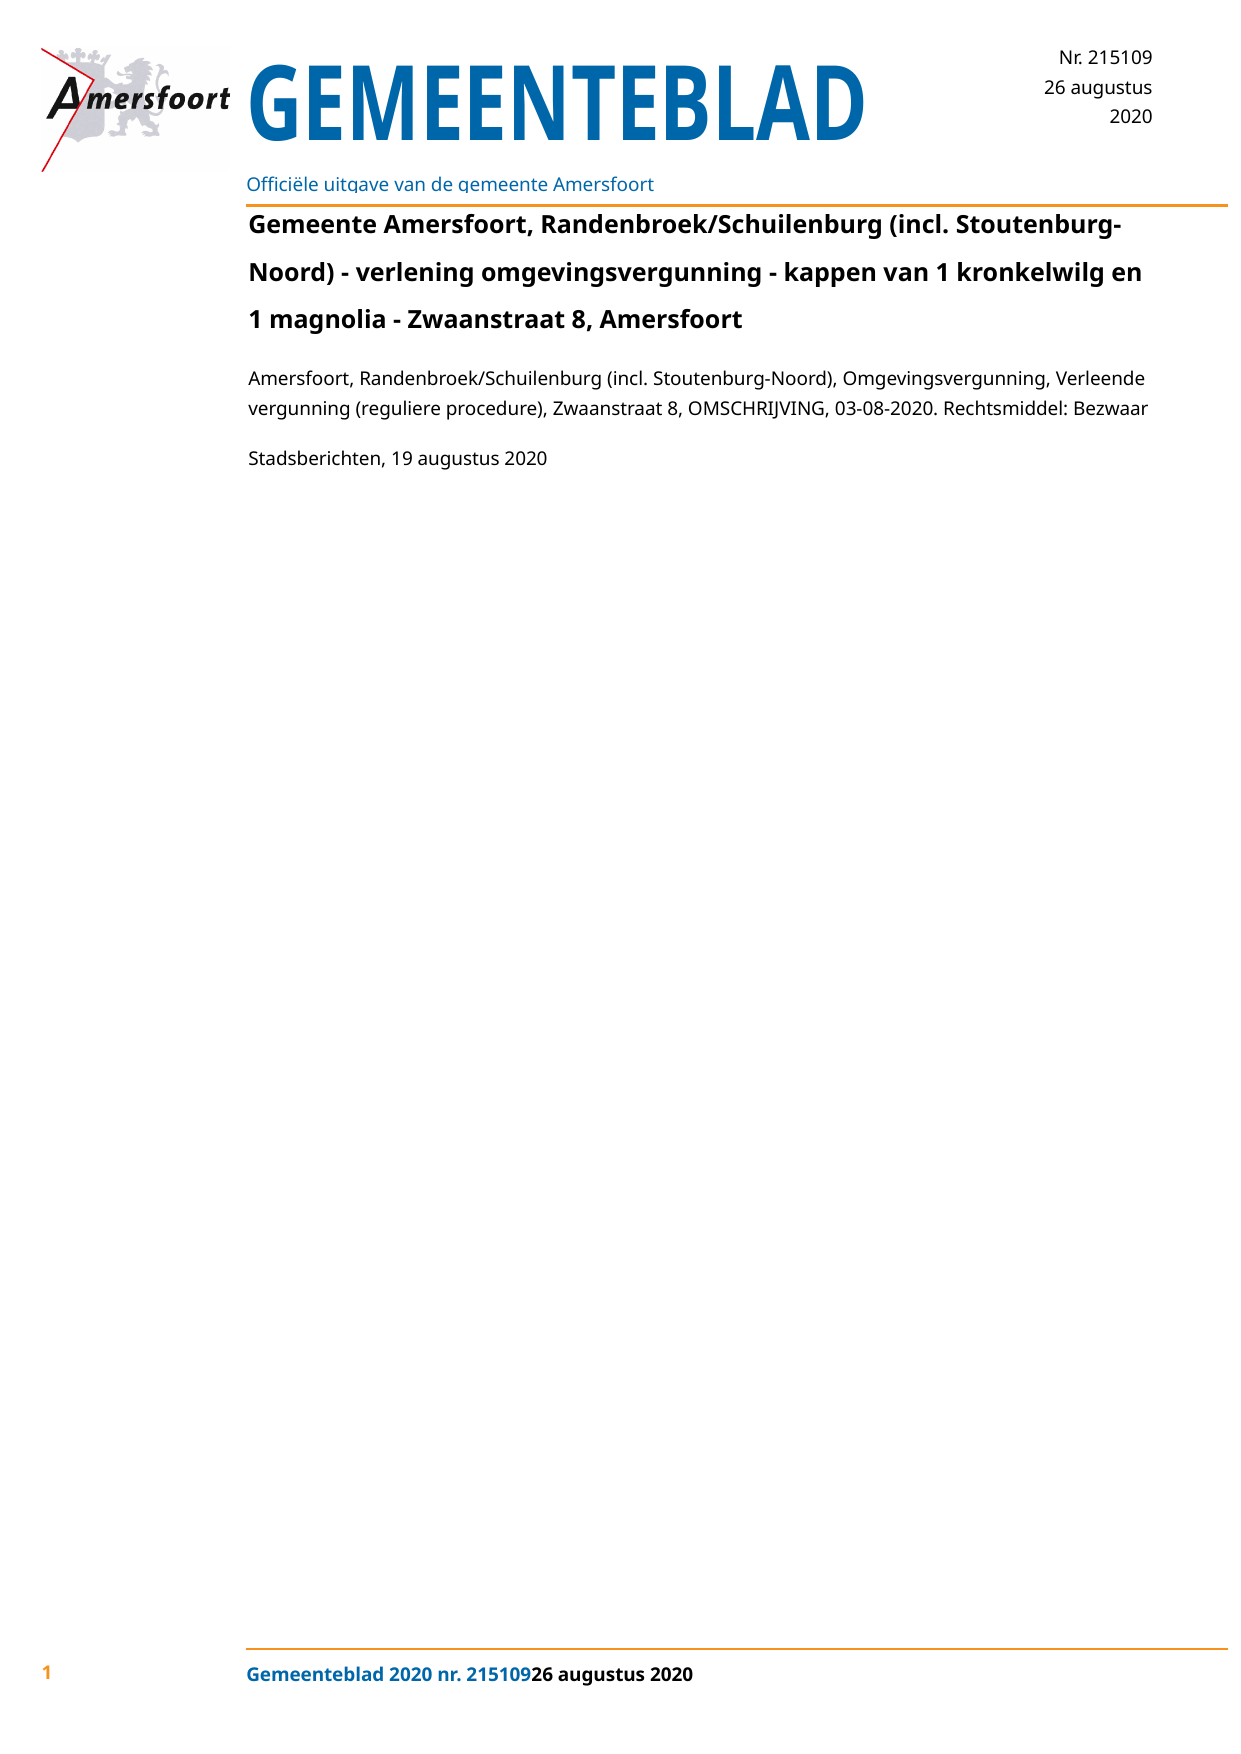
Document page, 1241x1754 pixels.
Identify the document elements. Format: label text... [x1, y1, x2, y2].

picture [41, 47, 231, 172]
text Stadsberichten, 19 augustus 2020 [248, 446, 1152, 471]
text Amersfoort, Randenbroek/Schuilenburg (incl. Stoutenburg-Noord), Omgevingsvergunning, Verleende vergunning (reguliere procedure), Zwaanstraat 8, OMSCHRIJVING, 03-08-2020. Rechtsmiddel: Bezwaar [248, 366, 1152, 421]
text Gemeente Amersfoort, Randenbroek/Schuilenburg (incl. Stoutenburg-Noord) - verlening omgevingsvergunning - kappen van 1 kronkelwilg en 1 magnolia - Zwaanstraat 8, Amersfoort [248, 207, 1152, 336]
